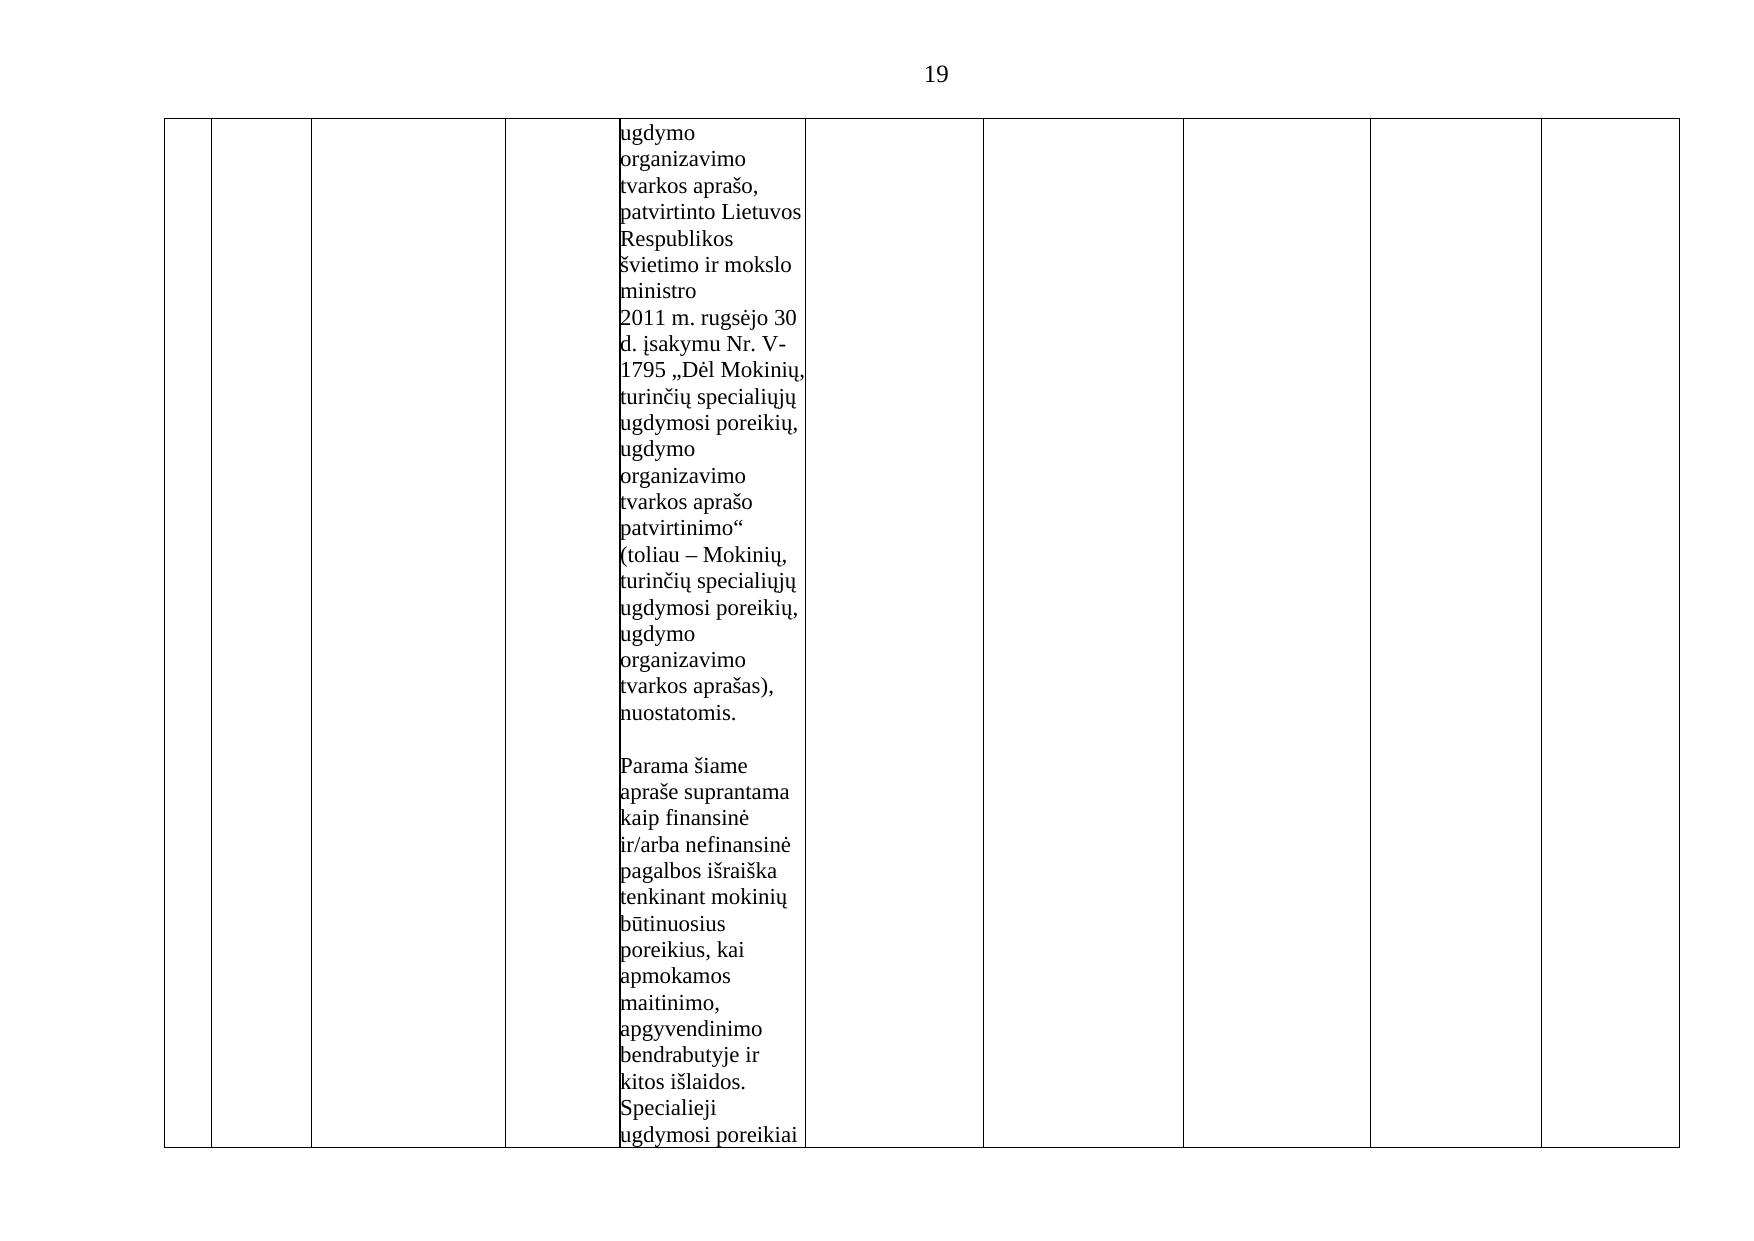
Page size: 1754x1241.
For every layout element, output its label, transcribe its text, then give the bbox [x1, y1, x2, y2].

table_cell [1542, 119, 1679, 1147]
table_cell [1184, 119, 1370, 1147]
table_cell [1371, 119, 1541, 1147]
table_cell ugdymo organizavimo tvarkos aprašo, patvirtinto Lietuvos Respublikos švietimo ir mokslo ministro 2011 m. rugsėjo 30 d. įsakymu Nr. V-1795 „Dėl Mokinių, turinčių specialiųjų ugdymosi poreikių, ugdymo organizavimo tvarkos aprašo patvirtinimo“ (toliau – Mokinių, turinčių specialiųjų ugdymosi poreikių, ugdymo organizavimo tvarkos aprašas), nuostatomis. Parama šiame apraše suprantama kaip finansinė ir/arba nefinansinė pagalbos išraiška tenkinant mokinių būtinuosius poreikius, kai apmokamos maitinimo, apgyvendinimo bendrabutyje ir kitos išlaidos. Specialieji ugdymosi poreikiai [621, 119, 805, 1147]
table_cell [806, 119, 983, 1147]
table_cell [506, 119, 619, 1147]
table_cell [212, 119, 311, 1147]
table_cell [984, 119, 1183, 1147]
table_cell [312, 119, 505, 1147]
table_cell [165, 119, 211, 1147]
